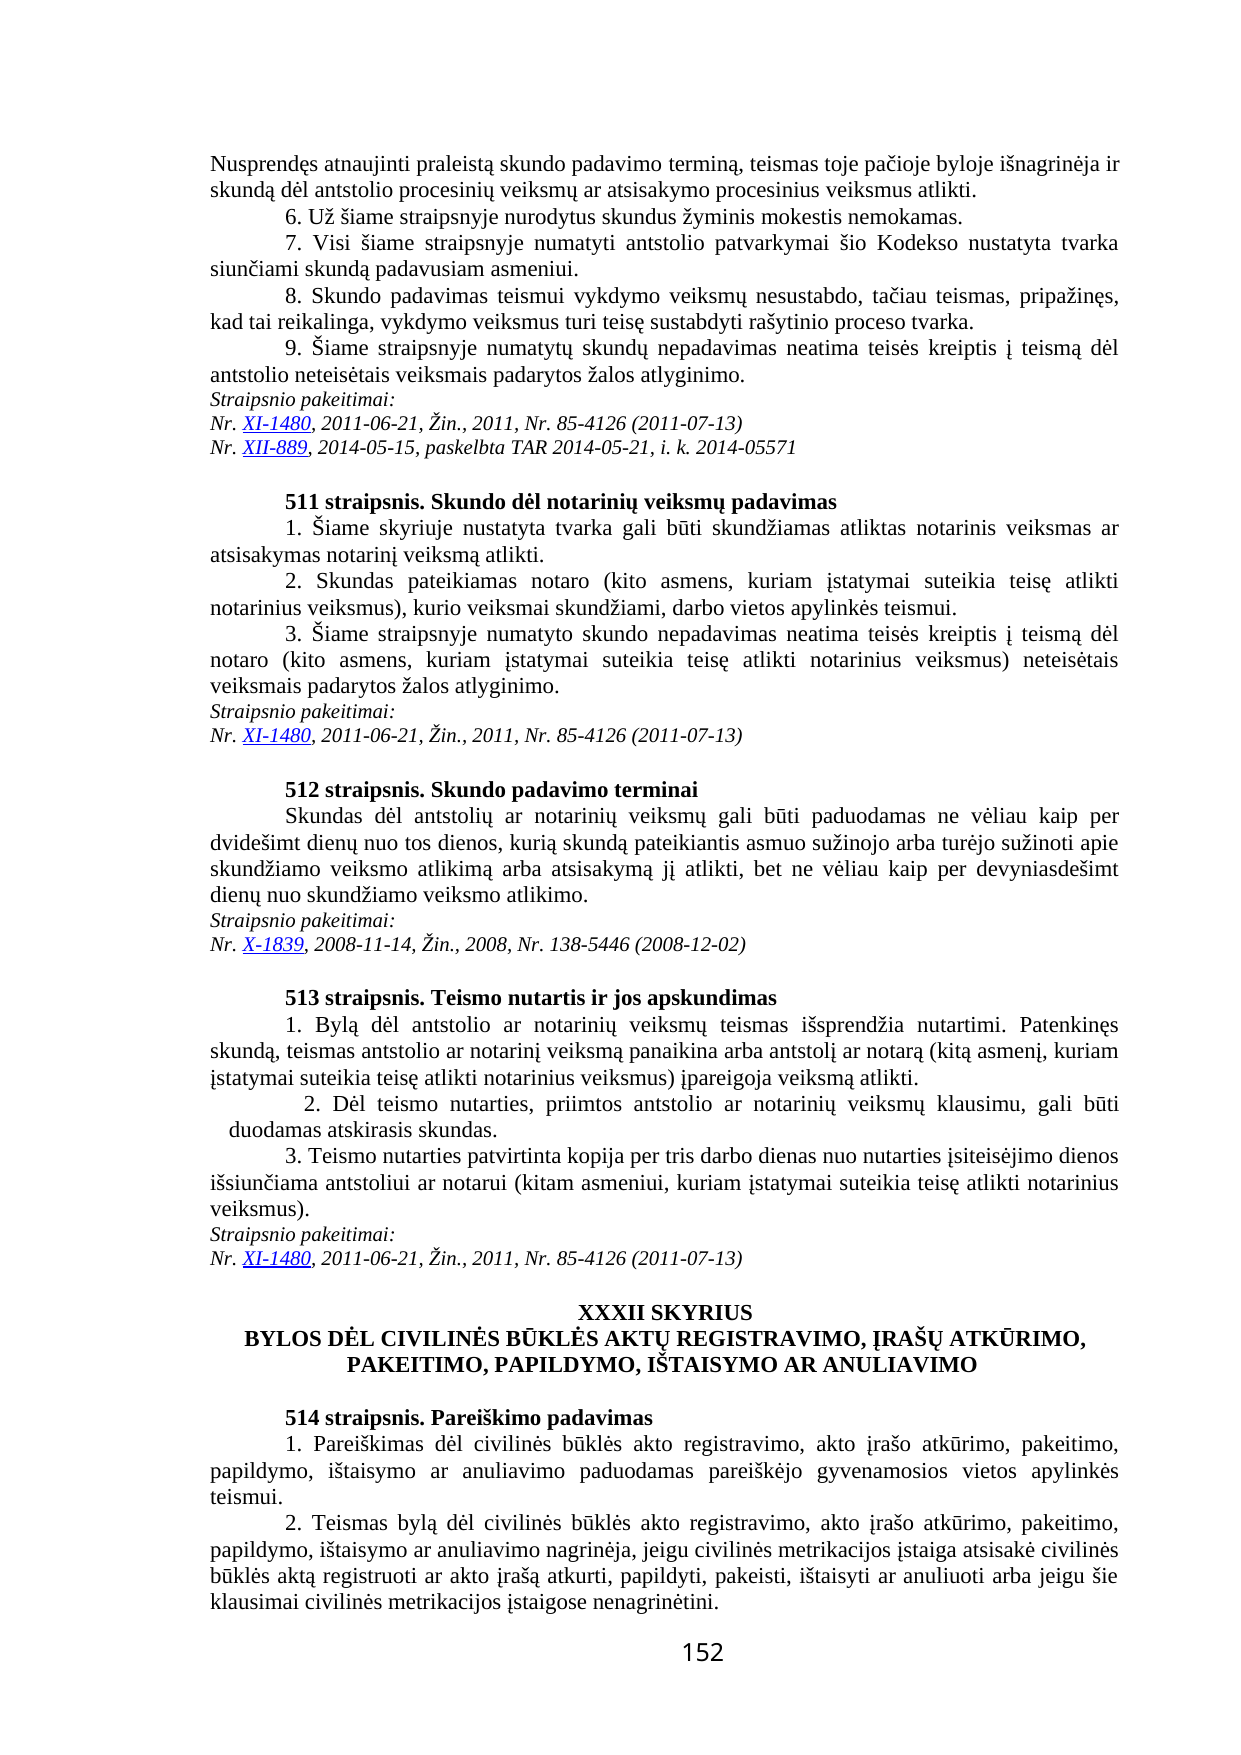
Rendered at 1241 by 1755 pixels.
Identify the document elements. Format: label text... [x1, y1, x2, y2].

text 3. Šiame straipsnyje numatyto skundo nepadavimas neatima teisės kreiptis į teismą dėl notaro (kito asmens, kuriam įstatymai suteikia teisę atlikti notarinius veiksmus) neteisėtais veiksmais padarytos žalos atlyginimo. [210, 620, 1120, 699]
text 3. Teismo nutarties patvirtinta kopija per tris darbo dienas nuo nutarties įsiteisėjimo dienos išsiunčiama antstoliui ar notarui (kitam asmeniui, kuriam įstatymai suteikia teisę atlikti notarinius veiksmus). [210, 1143, 1120, 1222]
text 2. Dėl teismo nutarties, priimtos antstolio ar notarinių veiksmų klausimu, gali būti duodamas atskirasis skundas. [229, 1090, 1120, 1143]
text XXXII skyrius [210, 1298, 1120, 1325]
text Straipsnio pakeitimai: [210, 1222, 1120, 1246]
text Nr. XI-1480, 2011-06-21, Žin., 2011, Nr. 85-4126 (2011-07-13) [210, 723, 1120, 747]
text 9. Šiame straipsnyje numatytų skundų nepadavimas neatima teisės kreiptis į teismą dėl antstolio neteisėtais veiksmais padarytos žalos atlyginimo. [210, 334, 1120, 387]
text Straipsnio pakeitimai: [210, 387, 1120, 411]
text 2. Teismas bylą dėl civilinės būklės akto registravimo, akto įrašo atkūrimo, pakeitimo, papildymo, ištaisymo ar anuliavimo nagrinėja, jeigu civilinės metrikacijos įstaiga atsisakė civilinės būklės aktą registruoti ar akto įrašą atkurti, papildyti, pakeisti, ištaisyti ar anuliuoti arba jeigu šie klausimai civilinės metrikacijos įstaigose nenagrinėtini. [210, 1509, 1120, 1615]
text Nr. XI-1480, 2011-06-21, Žin., 2011, Nr. 85-4126 (2011-07-13) [210, 411, 1120, 435]
text 513 straipsnis. Teismo nutartis ir jos apskundimas [210, 984, 1120, 1011]
text Straipsnio pakeitimai: [210, 908, 1120, 932]
text 7. Visi šiame straipsnyje numatyti antstolio patvarkymai šio Kodekso nustatyta tvarka siunčiami skundą padavusiam asmeniui. [210, 229, 1120, 282]
text Skundas dėl antstolių ar notarinių veiksmų gali būti paduodamas ne vėliau kaip per dvidešimt dienų nuo tos dienos, kurią skundą pateikiantis asmuo sužinojo arba turėjo sužinoti apie skundžiamo veiksmo atlikimą arba atsisakymą jį atlikti, bet ne vėliau kaip per devyniasdešimt dienų nuo skundžiamo veiksmo atlikimo. [210, 802, 1120, 908]
text Nusprendęs atnaujinti praleistą skundo padavimo terminą, teismas toje pačioje byloje išnagrinėja ir skundą dėl antstolio procesinių veiksmų ar atsisakymo procesinius veiksmus atlikti. [210, 150, 1120, 203]
text 512 straipsnis. Skundo padavimo terminai [210, 776, 1120, 802]
text Bylos dėl civilinės būklės aktų registravimo, įrašų atkūrimo, pakeitimo, papildymo, ištaisymo AR anuliavimo [210, 1325, 1120, 1378]
text 1. Bylą dėl antstolio ar notarinių veiksmų teismas išsprendžia nutartimi. Patenkinęs skundą, teismas antstolio ar notarinį veiksmą panaikina arba antstolį ar notarą (kitą asmenį, kuriam įstatymai suteikia teisę atlikti notarinius veiksmus) įpareigoja veiksmą atlikti. [210, 1011, 1120, 1090]
text Straipsnio pakeitimai: [210, 699, 1120, 723]
text 511 straipsnis. Skundo dėl notarinių veiksmų padavimas [210, 488, 1120, 514]
text 1. Šiame skyriuje nustatyta tvarka gali būti skundžiamas atliktas notarinis veiksmas ar atsisakymas notarinį veiksmą atlikti. [210, 514, 1120, 567]
text Nr. XI-1480, 2011-06-21, Žin., 2011, Nr. 85-4126 (2011-07-13) [210, 1246, 1120, 1270]
text Nr. XII-889, 2014-05-15, paskelbta TAR 2014-05-21, i. k. 2014-05571 [210, 435, 1120, 459]
text 6. Už šiame straipsnyje nurodytus skundus žyminis mokestis nemokamas. [210, 203, 1120, 229]
text Nr. X-1839, 2008-11-14, Žin., 2008, Nr. 138-5446 (2008-12-02) [210, 932, 1120, 956]
text 8. Skundo padavimas teismui vykdymo veiksmų nesustabdo, tačiau teismas, pripažinęs, kad tai reikalinga, vykdymo veiksmus turi teisę sustabdyti rašytinio proceso tvarka. [210, 282, 1120, 334]
text 2. Skundas pateikiamas notaro (kito asmens, kuriam įstatymai suteikia teisę atlikti notarinius veiksmus), kurio veiksmai skundžiami, darbo vietos apylinkės teismui. [210, 567, 1120, 620]
text 1. Pareiškimas dėl civilinės būklės akto registravimo, akto įrašo atkūrimo, pakeitimo, papildymo, ištaisymo ar anuliavimo paduodamas pareiškėjo gyvenamosios vietos apylinkės teismui. [210, 1430, 1120, 1509]
text 514 straipsnis. Pareiškimo padavimas [210, 1404, 1120, 1430]
